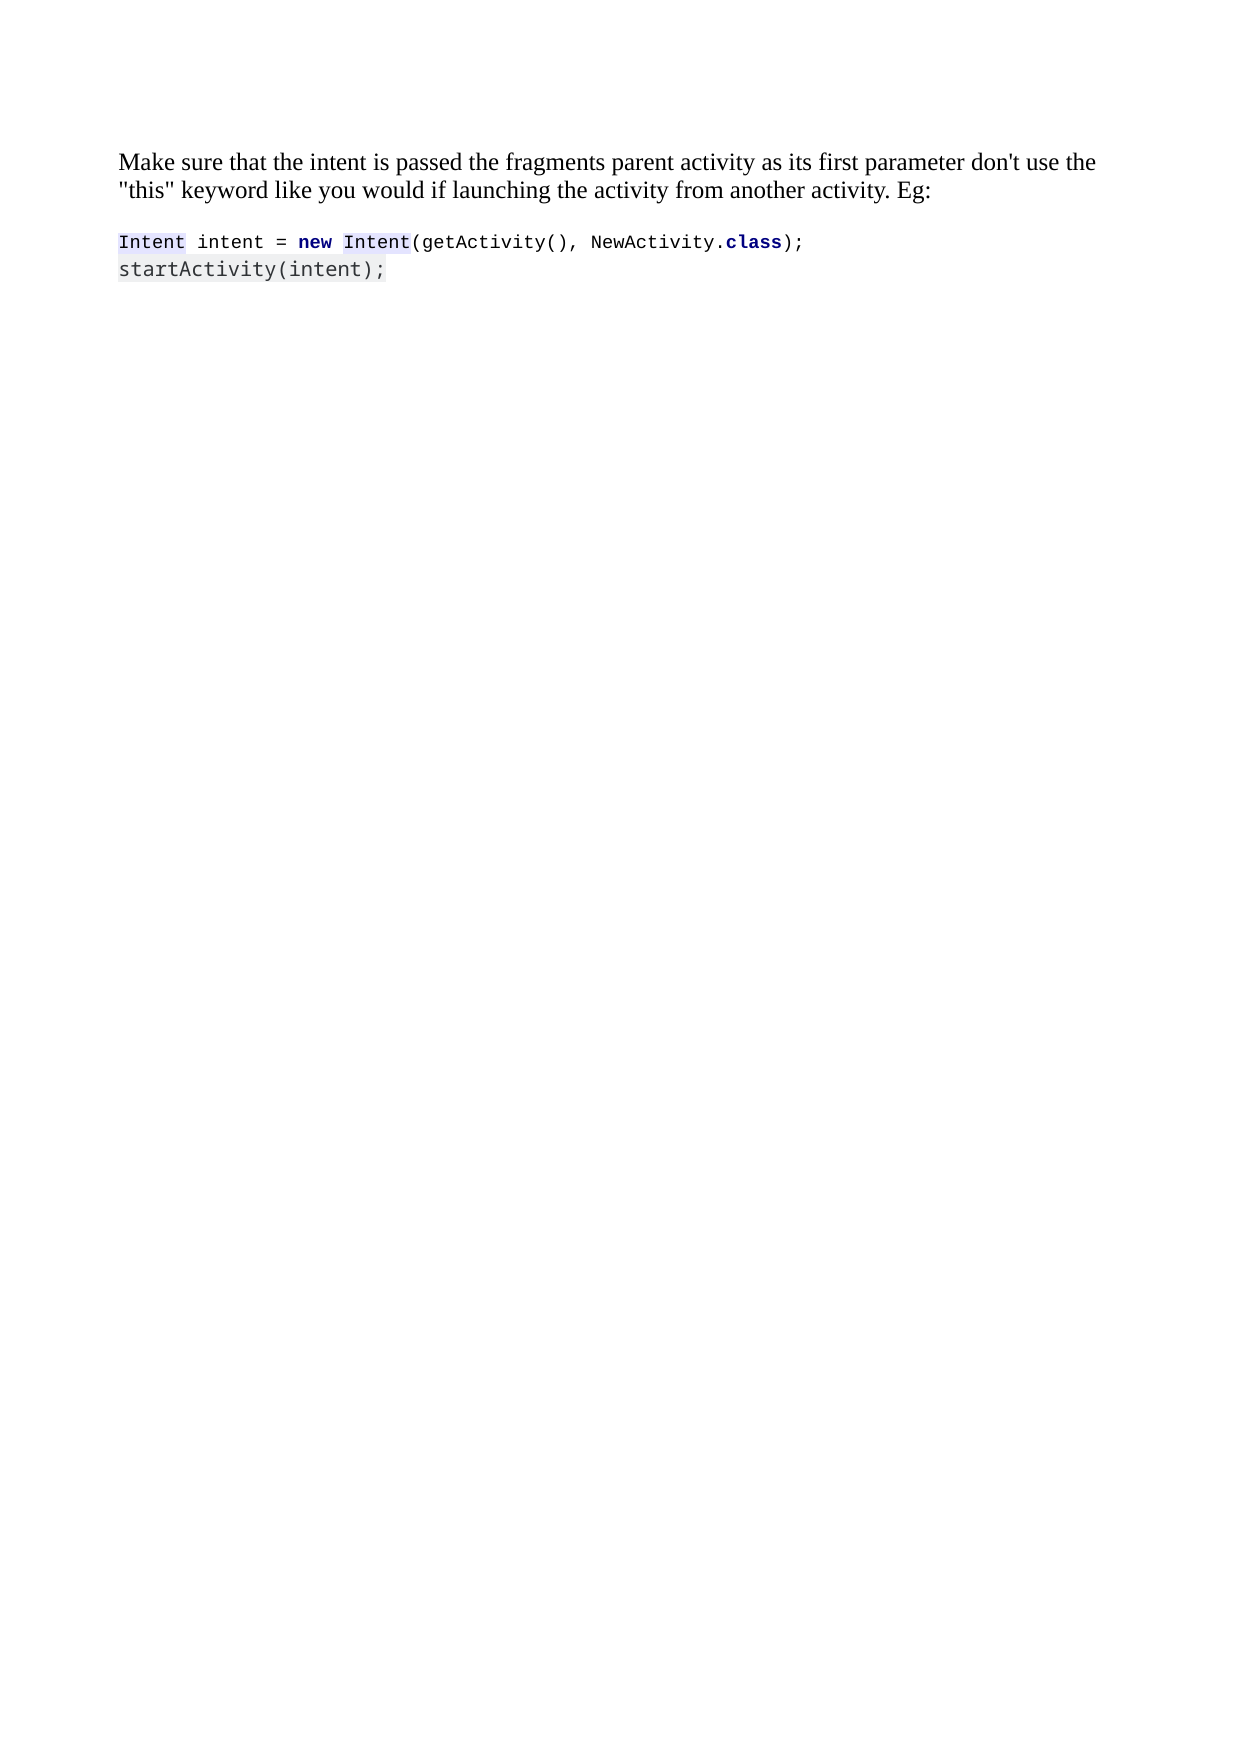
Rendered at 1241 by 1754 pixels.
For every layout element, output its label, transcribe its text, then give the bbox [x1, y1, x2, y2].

text startActivity(intent); [118, 254, 1122, 282]
text Intent intent = new Intent(getActivity(), NewActivity.class); [118, 233, 1122, 254]
text Make sure that the intent is passed the fragments parent activity as its first parameter don't use the "this" keyword like you would if launching the activity from another activity. Eg: [118, 147, 1122, 204]
